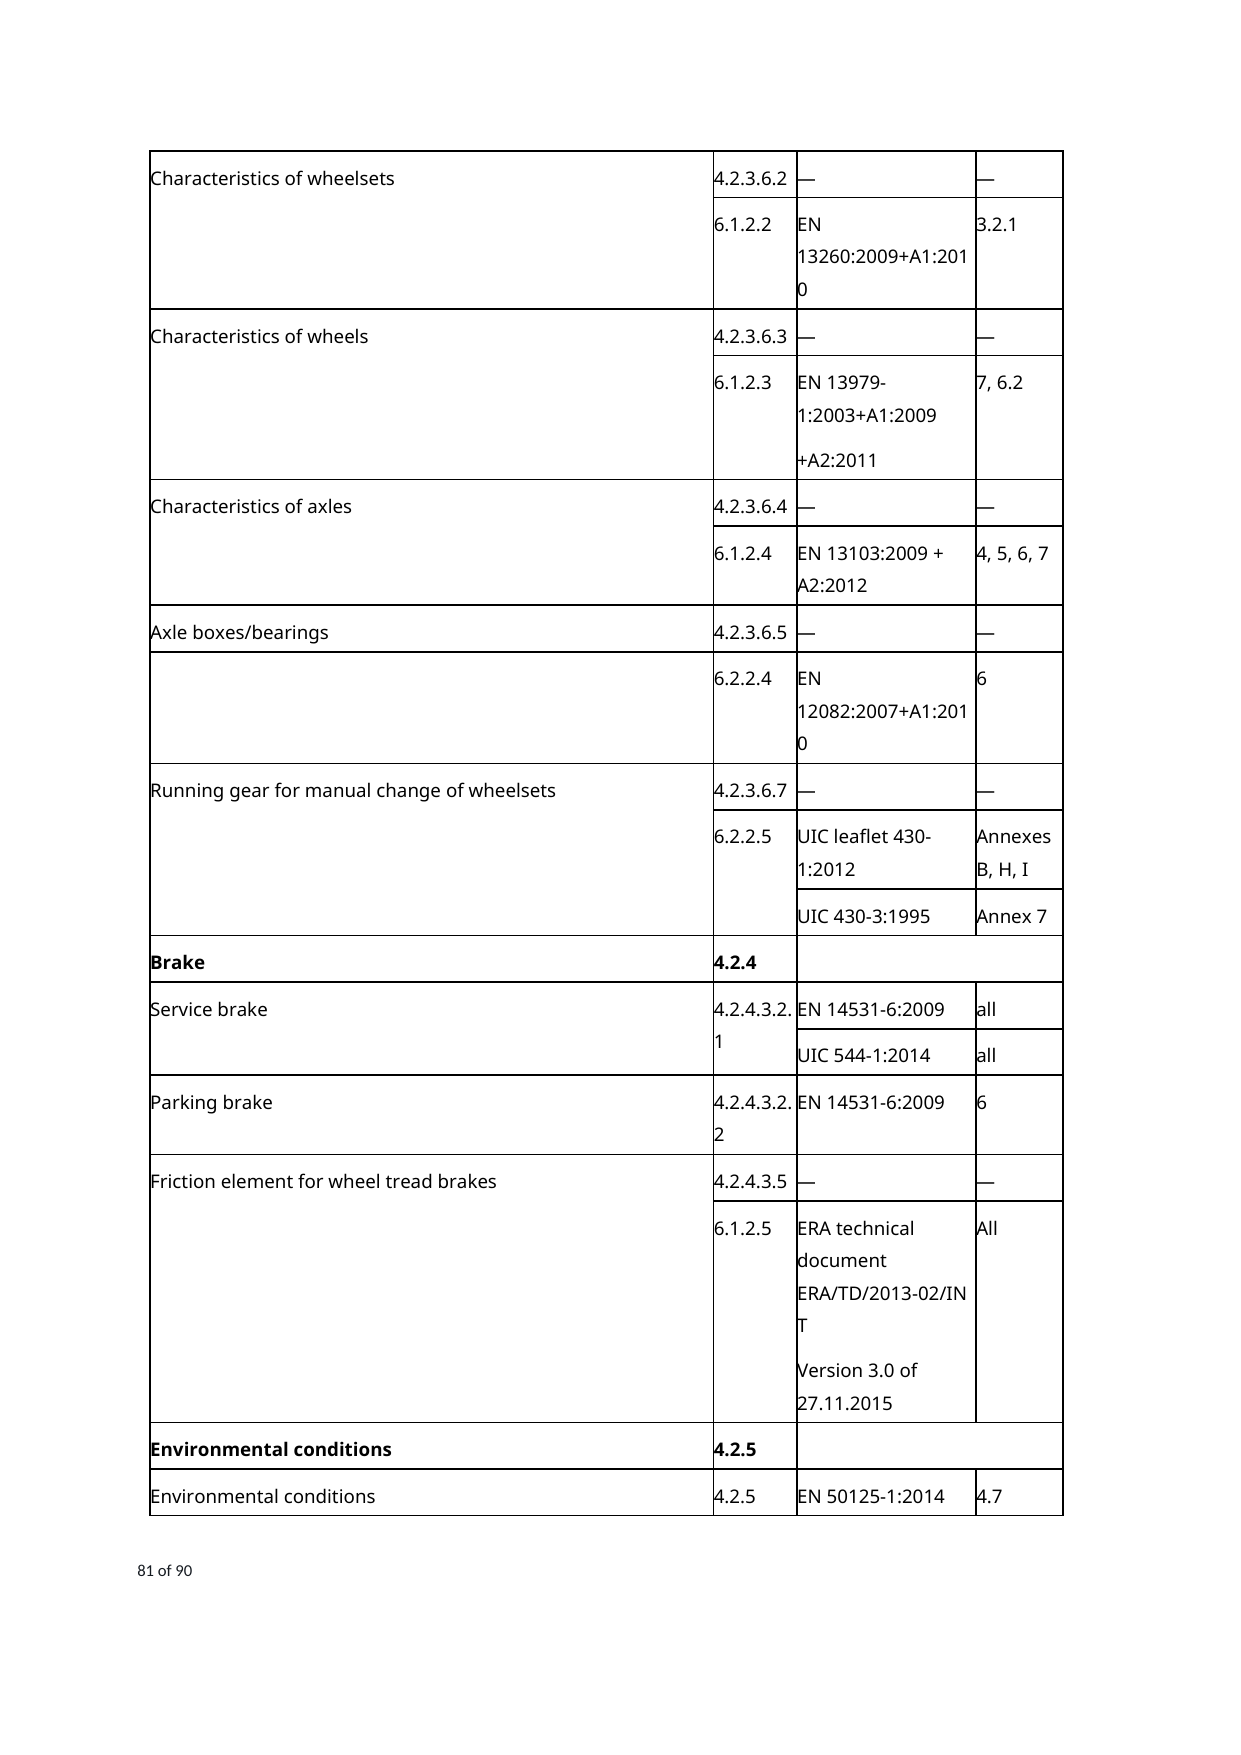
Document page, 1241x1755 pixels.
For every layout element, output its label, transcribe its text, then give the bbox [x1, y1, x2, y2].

table_cell Service brake [151, 983, 713, 1074]
table_cell 3.2.1 [977, 198, 1062, 308]
table_cell 6 [977, 1076, 1062, 1153]
table_cell 7, 6.2 [977, 356, 1062, 479]
table_cell UIC 544-1:2014 [798, 1030, 975, 1074]
table_cell 4.2.3.6.5 [714, 606, 796, 651]
table_cell — [977, 310, 1062, 355]
table_cell 6.1.2.3 [714, 356, 796, 479]
table_cell 4.2.3.6.3 [714, 310, 796, 355]
table_cell all [977, 1030, 1062, 1074]
table_cell — [977, 764, 1062, 809]
table_cell — [798, 480, 975, 525]
table_cell Characteristics of wheels [151, 310, 713, 479]
table_cell 6.1.2.5 [714, 1202, 796, 1422]
table_cell UIC 430-3:1995 [798, 890, 975, 935]
table_cell 6.2.2.4 [714, 653, 796, 762]
table_cell 4.2.5 [714, 1470, 796, 1515]
table_cell [798, 1423, 1062, 1468]
table_cell 6 [977, 653, 1062, 762]
table_cell Annex 7 [977, 890, 1062, 935]
table_cell 4.2.4 [714, 936, 796, 981]
table_cell — [977, 152, 1062, 197]
table_cell all [977, 983, 1062, 1028]
table_cell Friction element for wheel tread brakes [151, 1155, 713, 1422]
table_cell 4.7 [977, 1470, 1062, 1515]
table_cell 4.2.4.3.5 [714, 1155, 796, 1200]
table_cell EN 50125-1:2014 [798, 1470, 975, 1515]
table_cell Axle boxes/bearings [151, 606, 713, 651]
table_cell Parking brake [151, 1076, 713, 1153]
table_cell 4.2.3.6.2 [714, 152, 796, 197]
table_cell 6.1.2.4 [714, 527, 796, 604]
table_cell 4.2.4.3.2.1 [714, 983, 796, 1074]
table_cell — [798, 152, 975, 197]
table_cell Annexes B, H, I [977, 811, 1062, 888]
table_cell Characteristics of axles [151, 480, 713, 604]
table_cell [798, 936, 1062, 981]
table_cell [151, 653, 713, 762]
table_cell 6.2.2.5 [714, 811, 796, 935]
table_cell — [798, 606, 975, 651]
table_cell EN 14531-6:2009 [798, 1076, 975, 1153]
table_cell — [977, 606, 1062, 651]
table_cell — [798, 310, 975, 355]
table_cell — [798, 1155, 975, 1200]
table_cell Environmental conditions [151, 1423, 713, 1468]
table_cell EN 14531-6:2009 [798, 983, 975, 1028]
table_cell 4.2.3.6.4 [714, 480, 796, 525]
table_cell Brake [151, 936, 713, 981]
table_cell — [798, 764, 975, 809]
table_cell 4.2.4.3.2.2 [714, 1076, 796, 1153]
table_cell 4.2.5 [714, 1423, 796, 1468]
table_cell Environmental conditions [151, 1470, 713, 1515]
table_cell EN 13260:2009+A1:2010 [798, 198, 975, 308]
table_cell — [977, 480, 1062, 525]
table_cell All [977, 1202, 1062, 1422]
table_cell EN 13979-1:2003+A1:2009 +A2:2011 [798, 356, 975, 479]
table_cell Running gear for manual change of wheelsets [151, 764, 713, 935]
table_cell 6.1.2.2 [714, 198, 796, 308]
table_cell Characteristics of wheelsets [151, 152, 713, 308]
table_cell EN 13103:2009 + A2:2012 [798, 527, 975, 604]
table_cell 4, 5, 6, 7 [977, 527, 1062, 604]
table_cell UIC leaflet 430-1:2012 [798, 811, 975, 888]
table_cell — [977, 1155, 1062, 1200]
table_cell ERA technical document ERA/TD/2013-02/INT Version 3.0 of 27.11.2015 [798, 1202, 975, 1422]
table_cell 4.2.3.6.7 [714, 764, 796, 809]
table_cell EN 12082:2007+A1:2010 [798, 653, 975, 762]
